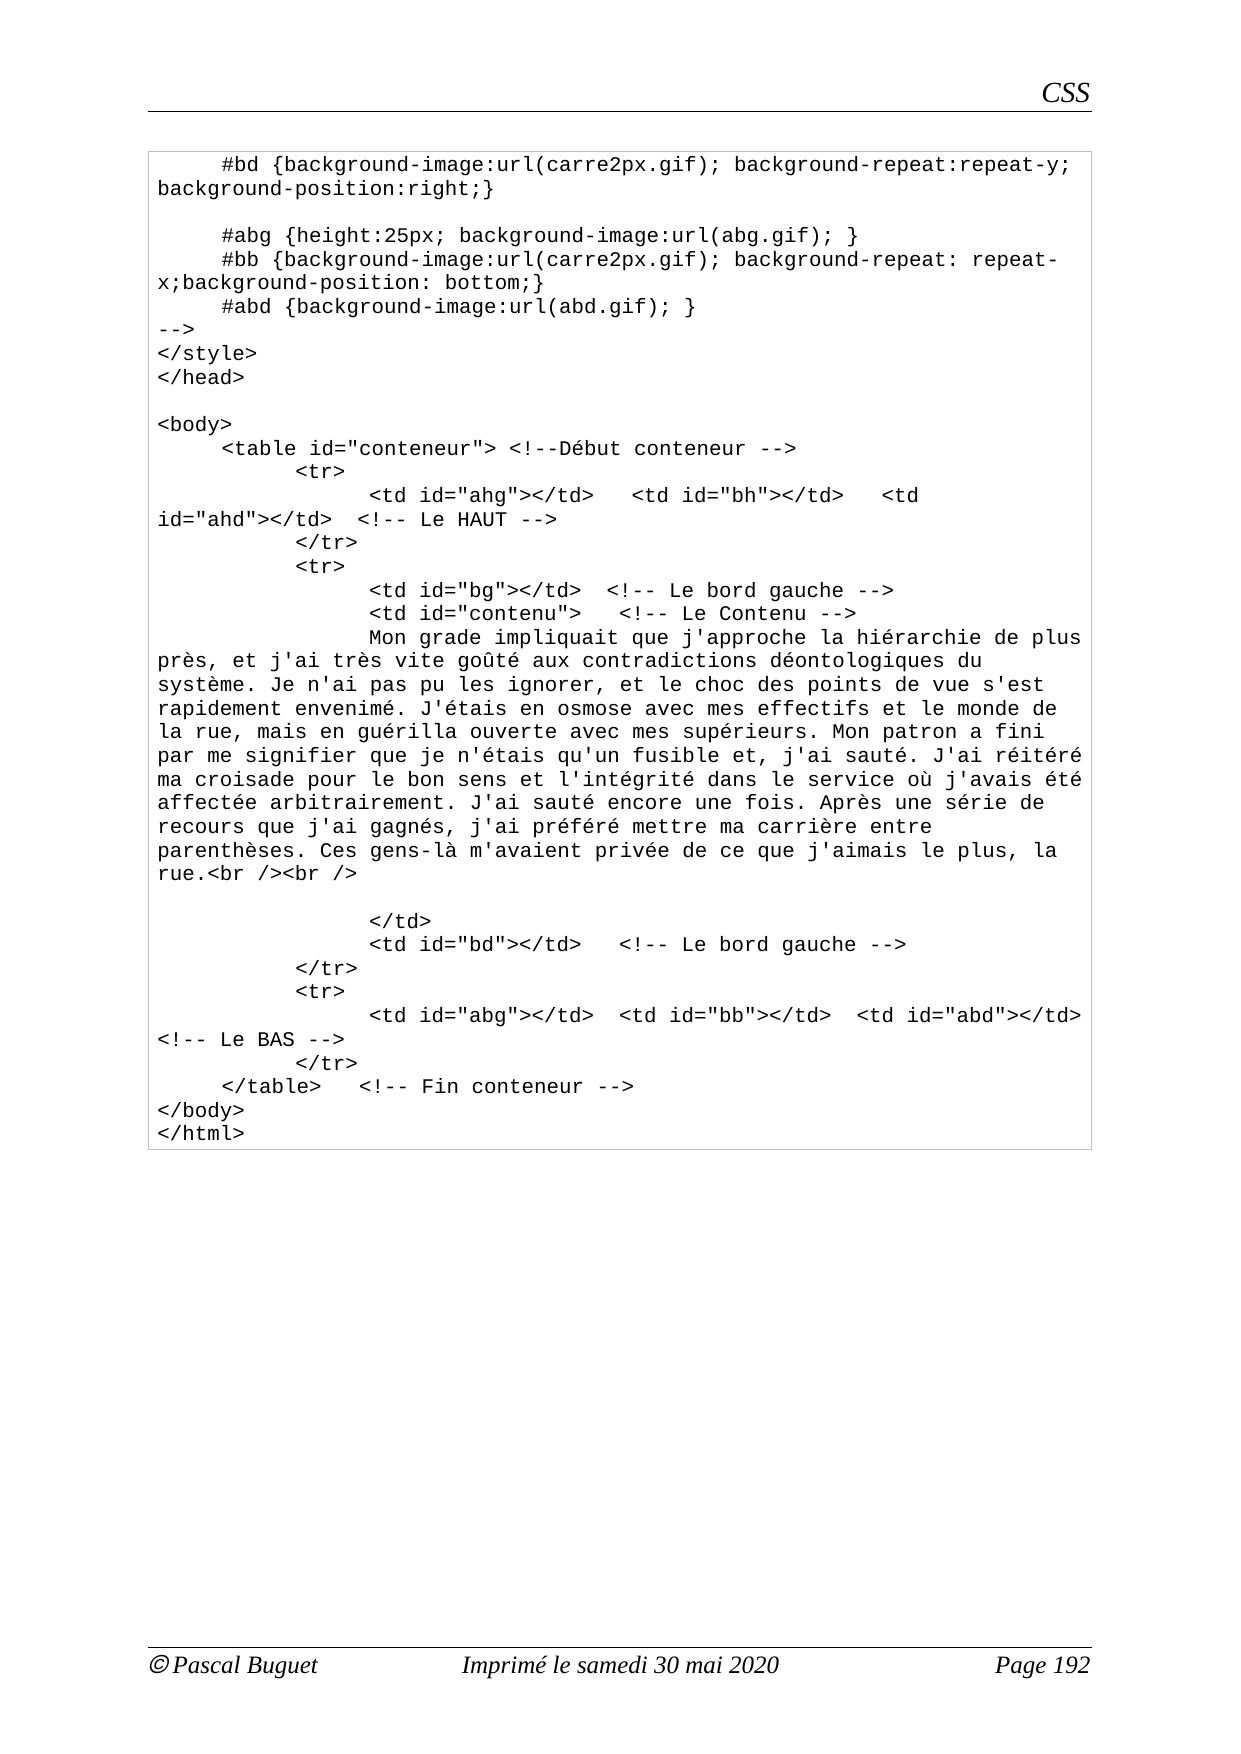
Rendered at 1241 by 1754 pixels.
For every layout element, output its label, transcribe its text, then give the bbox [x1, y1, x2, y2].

text </html> [149, 1120, 1091, 1149]
text </td> [149, 907, 1091, 931]
text #abg {height:25px; background-image:url(abg.gif); } [149, 222, 1091, 245]
text </tr> [149, 529, 1091, 553]
text <body> [149, 411, 1091, 434]
text --> [149, 316, 1091, 340]
text <td id="bd"></td> <!-- Le bord gauche --> [149, 931, 1091, 955]
text #bd {background-image:url(carre2px.gif); background-repeat:repeat-y; background-position:right;} [149, 152, 1091, 198]
text </body> [149, 1097, 1091, 1120]
text <td id="abg"></td> <td id="bb"></td> <td id="abd"></td> <!-- Le BAS --> [149, 1002, 1091, 1049]
text <td id="bg"></td> <!-- Le bord gauche --> [149, 576, 1091, 600]
text <td id="ahg"></td> <td id="bh"></td> <td id="ahd"></td> <!-- Le HAUT --> [149, 482, 1091, 529]
text </style> [149, 340, 1091, 364]
text #abd {background-image:url(abd.gif); } [149, 293, 1091, 316]
text </table> <!-- Fin conteneur --> [149, 1073, 1091, 1097]
text Mon grade impliquait que j'approche la hiérarchie de plus près, et j'ai très vite goûté aux contradictions déontologiques du système. Je n'ai pas pu les ignorer, et le choc des points de vue s'est rapidement envenimé. J'étais en osmose avec mes effectifs et le monde de la rue, mais en guérilla ouverte avec mes supérieurs. Mon patron a fini par me signifier que je n'étais qu'un fusible et, j'ai sauté. J'ai réitéré ma croisade pour le bon sens et l'intégrité dans le service où j'avais été affectée arbitrairement. J'ai sauté encore une fois. Après une série de recours que j'ai gagnés, j'ai préféré mettre ma carrière entre parenthèses. Ces gens-là m'avaient privée de ce que j'aimais le plus, la rue.<br /><br /> [149, 624, 1091, 884]
text <td id="contenu"> <!-- Le Contenu --> [149, 600, 1091, 624]
text <table id="conteneur"> <!--Début conteneur --> [149, 434, 1091, 458]
text <tr> [149, 553, 1091, 576]
text </tr> [149, 1049, 1091, 1073]
text </head> [149, 364, 1091, 387]
text <tr> [149, 978, 1091, 1002]
text <tr> [149, 458, 1091, 482]
text </tr> [149, 955, 1091, 978]
text #bb {background-image:url(carre2px.gif); background-repeat: repeat-x;background-position: bottom;} [149, 245, 1091, 293]
